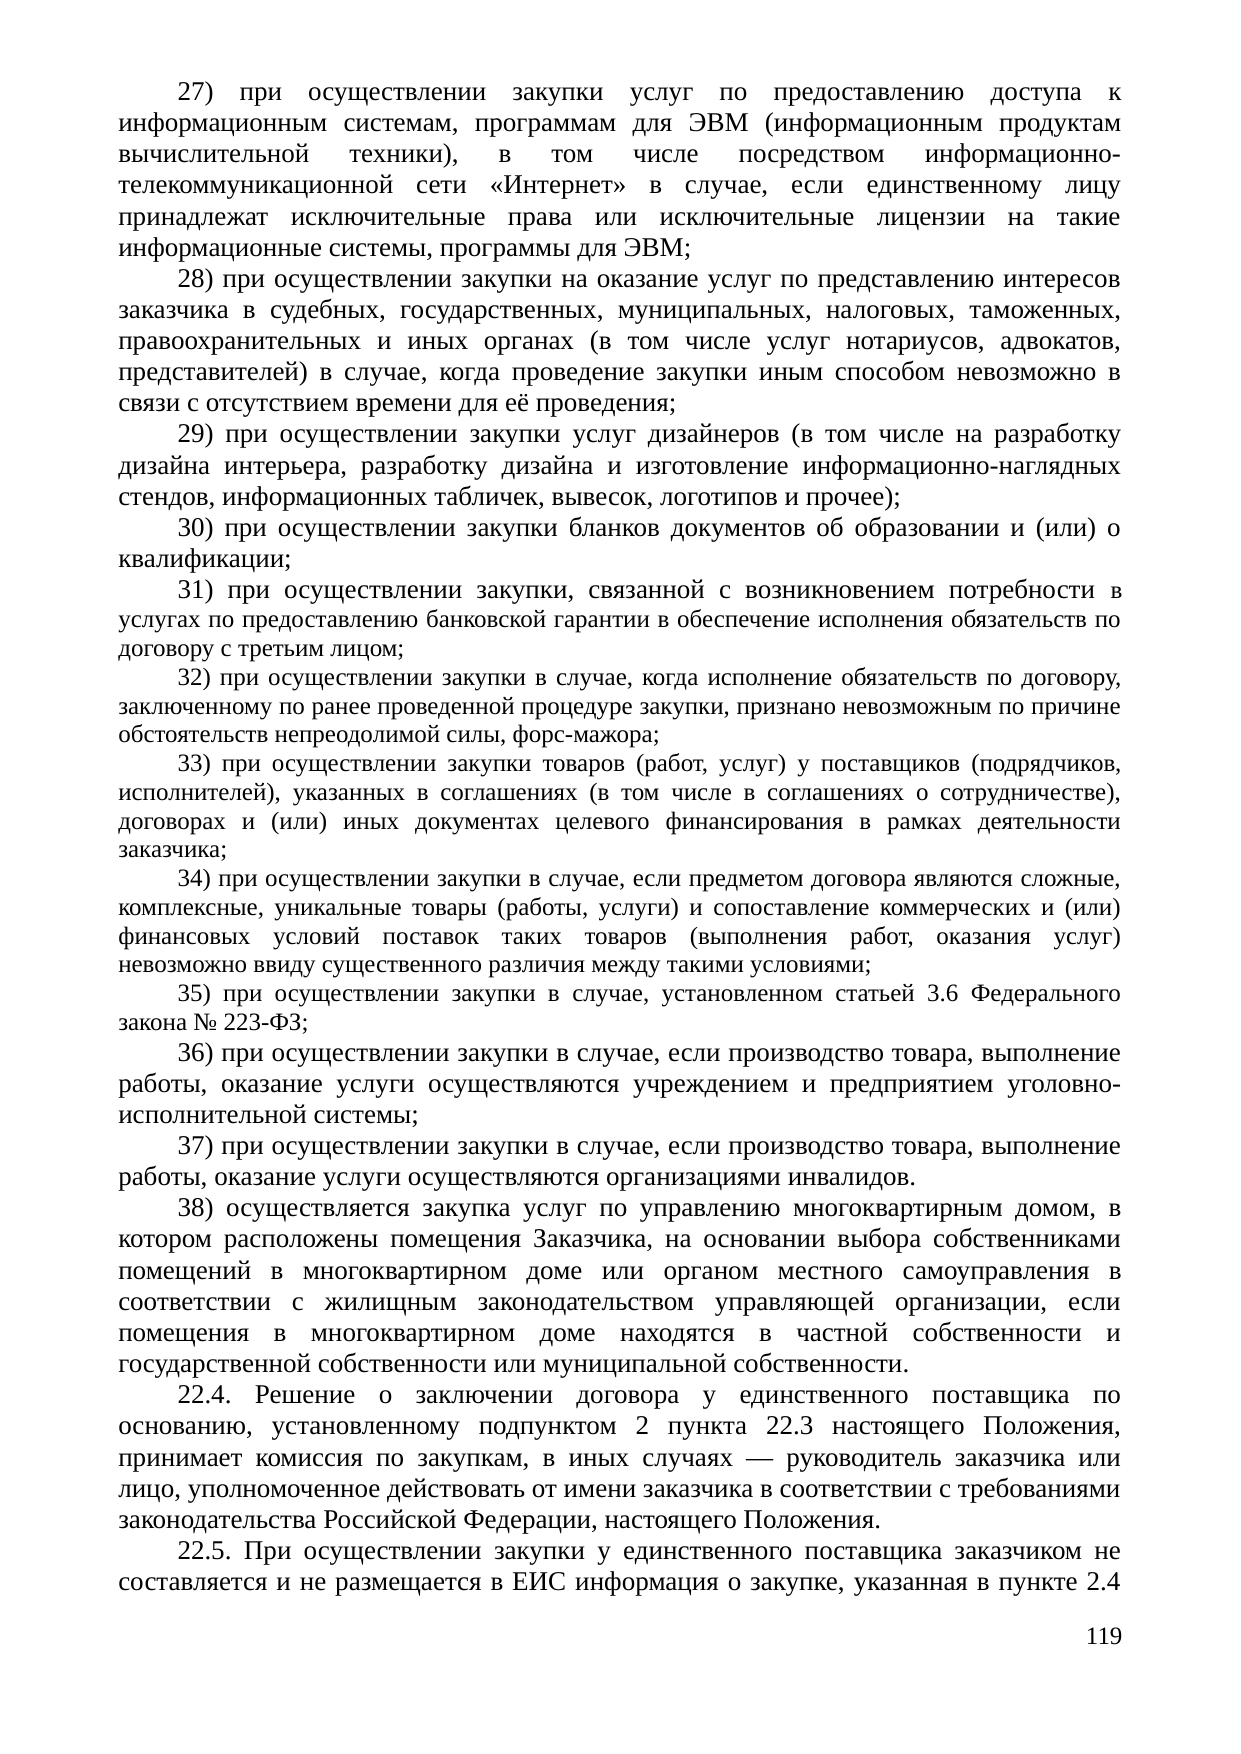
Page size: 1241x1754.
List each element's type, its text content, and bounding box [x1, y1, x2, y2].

text 28) при осуществлении закупки на оказание услуг по представлению интересов заказчика в судебных, государственных, муниципальных, налоговых, таможенных, правоохранительных и иных органах (в том числе услуг нотариусов, адвокатов, представителей) в случае, когда проведение закупки иным способом невозможно в связи с отсутствием времени для её проведения; [118, 262, 1122, 418]
text 38) осуществляется закупка услуг по управлению многоквартирным домом, в котором расположены помещения Заказчика, на основании выбора собственниками помещений в многоквартирном доме или органом местного самоуправления в соответствии с жилищным законодательством управляющей организации, если помещения в многоквартирном доме находятся в частной собственности и государственной собственности или муниципальной собственности. [118, 1191, 1122, 1378]
text 37) при осуществлении закупки в случае, если производство товара, выполнение работы, оказание услуги осуществляются организациями инвалидов. [118, 1129, 1122, 1191]
text 22.5. При осуществлении закупки у единственного поставщика заказчиком не составляется и не размещается в ЕИС информация о закупке, указанная в пункте 2.4 [118, 1534, 1122, 1596]
text 34) при осуществлении закупки в случае, если предметом договора являются сложные, комплексные, уникальные товары (работы, услуги) и сопоставление коммерческих и (или) финансовых условий поставок таких товаров (выполнения работ, оказания услуг) невозможно ввиду существенного различия между такими условиями; [118, 863, 1122, 978]
text 29) при осуществлении закупки услуг дизайнеров (в том числе на разработку дизайна интерьера, разработку дизайна и изготовление информационно-наглядных стендов, информационных табличек, вывесок, логотипов и прочее); [118, 418, 1122, 511]
text 22.4. Решение о заключении договора у единственного поставщика по основанию, установленному подпунктом 2 пункта 22.3 настоящего Положения, принимает комиссия по закупкам, в иных случаях — руководитель заказчика или лицо, уполномоченное действовать от имени заказчика в соответствии с требованиями законодательства Российской Федерации, настоящего Положения. [118, 1378, 1122, 1534]
text 32) при осуществлении закупки в случае, когда исполнение обязательств по договору, заключенному по ранее проведенной процедуре закупки, признано невозможным по причине обстоятельств непреодолимой силы, форс-мажора; [118, 662, 1122, 748]
text 35) при осуществлении закупки в случае, установленном статьей 3.6 Федерального закона № 223-ФЗ; [118, 978, 1122, 1036]
text 36) при осуществлении закупки в случае, если производство товара, выполнение работы, оказание услуги осуществляются учреждением и предприятием уголовно-исполнительной системы; [118, 1036, 1122, 1129]
text 33) при осуществлении закупки товаров (работ, услуг) у поставщиков (подрядчиков, исполнителей), указанных в соглашениях (в том числе в соглашениях о сотрудничестве), договорах и (или) иных документах целевого финансирования в рамках деятельности заказчика; [118, 748, 1122, 863]
text 30) при осуществлении закупки бланков документов об образовании и (или) о квалификации; [118, 511, 1122, 573]
text 31) при осуществлении закупки, связанной с возникновением потребности в услугах по предоставлению банковской гарантии в обеспечение исполнения обязательств по договору с третьим лицом; [118, 573, 1122, 662]
text 27) при осуществлении закупки услуг по предоставлению доступа к информационным системам, программам для ЭВМ (информационным продуктам вычислительной техники), в том числе посредством информационно-телекоммуникационной сети «Интернет» в случае, если единственному лицу принадлежат исключительные права или исключительные лицензии на такие информационные системы, программы для ЭВМ; [118, 75, 1122, 262]
